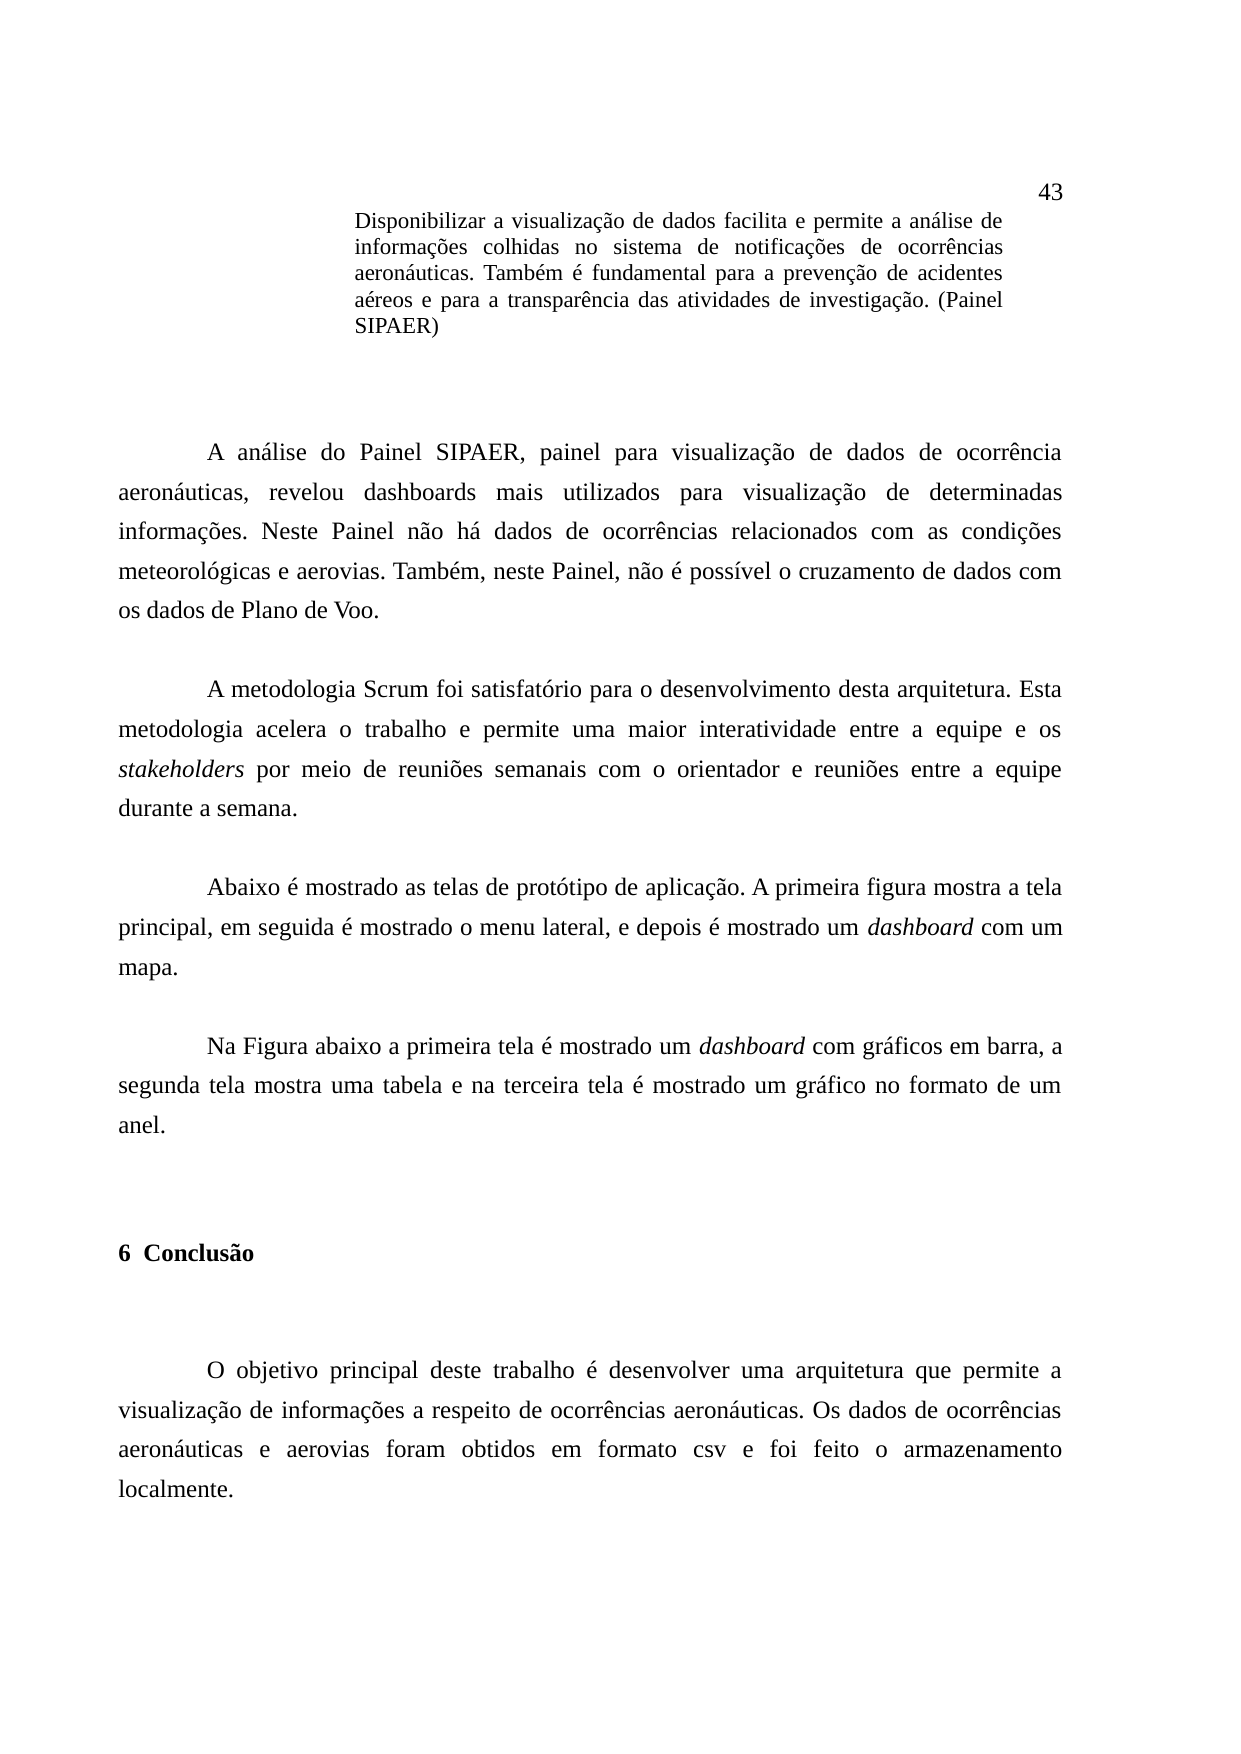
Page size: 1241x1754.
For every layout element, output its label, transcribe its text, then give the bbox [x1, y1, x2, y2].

text Abaixo é mostrado as telas de protótipo de aplicação. A primeira figura mostra a tela principal, em seguida é mostrado o menu lateral, e depois é mostrado um dashboard com um mapa. [118, 872, 1063, 980]
text A metodologia Scrum foi satisfatório para o desenvolvimento desta arquitetura. Esta metodologia acelera o trabalho e permite uma maior interatividade entre a equipe e os stakeholders por meio de reuniões semanais com o orientador e reuniões entre a equipe durante a semana. [118, 674, 1063, 822]
text O objetivo principal deste trabalho é desenvolver uma arquitetura que permite a visualização de informações a respeito de ocorrências aeronáuticas. Os dados de ocorrências aeronáuticas e aerovias foram obtidos em formato csv e foi feito o armazenamento localmente. [118, 1355, 1063, 1503]
text Na Figura abaixo a primeira tela é mostrado um dashboard com gráficos em barra, a segunda tela mostra uma tabela e na terceira tela é mostrado um gráfico no formato de um anel. [118, 1031, 1063, 1139]
text Disponibilizar a visualização de dados facilita e permite a análise de informações colhidas no sistema de notificações de ocorrências aeronáuticas. Também é fundamental para a prevenção de acidentes aéreos e para a transparência das atividades de investigação. (Painel SIPAER) [354, 207, 1004, 338]
subtitle Conclusão [118, 1238, 1063, 1267]
text A análise do Painel SIPAER, painel para visualização de dados de ocorrência aeronáuticas, revelou dashboards mais utilizados para visualização de determinadas informações. Neste Painel não há dados de ocorrências relacionados com as condições meteorológicas e aerovias. Também, neste Painel, não é possível o cruzamento de dados com os dados de Plano de Voo. [118, 437, 1063, 624]
